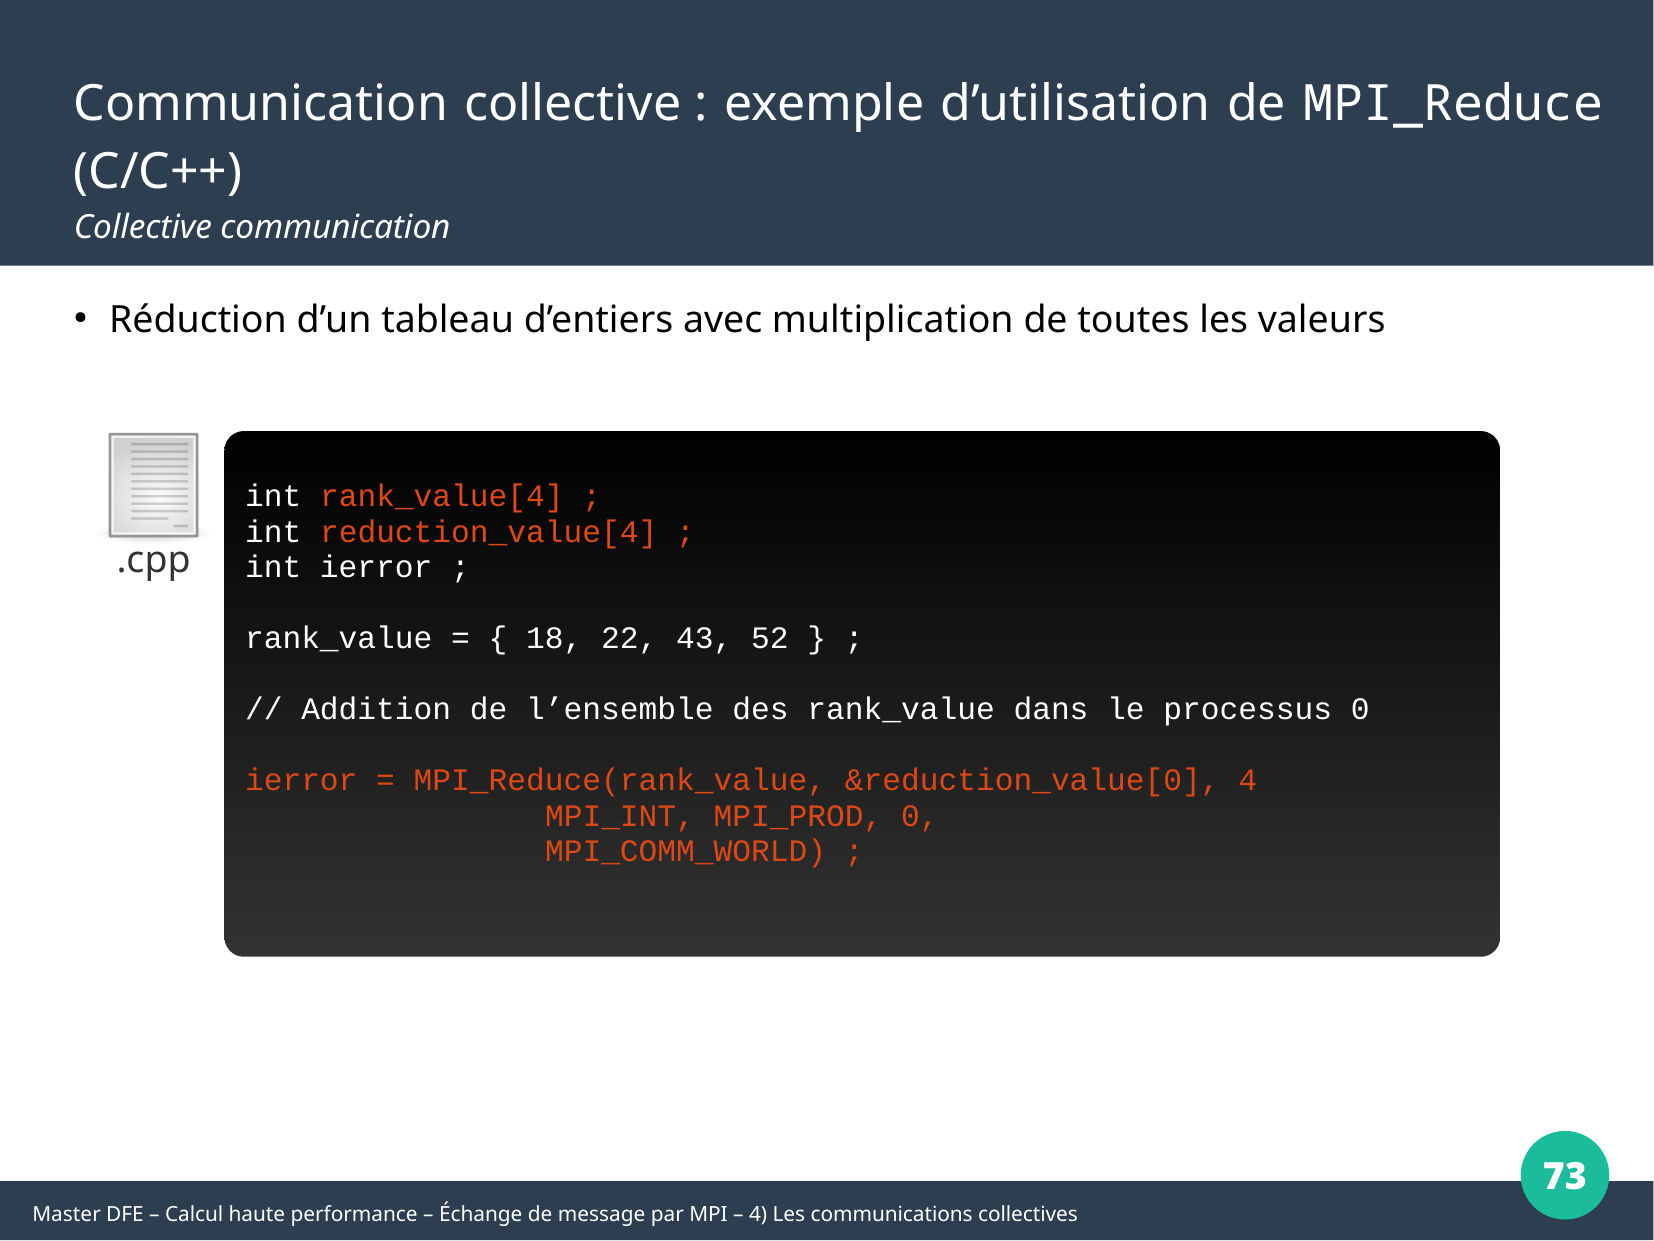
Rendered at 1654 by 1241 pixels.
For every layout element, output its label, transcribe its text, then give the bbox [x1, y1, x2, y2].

text_box Communication collective : exemple d’utilisation de MPI_Reduce (C/C++) Collective communication [59, 59, 1619, 256]
text_box int rank_value[4] ; int reduction_value[4] ; int ierror ; rank_value = { 18, 22, 43, 52 } ; // Addition de l’ensemble des rank_value dans le processus 0 ierror = MPI_Reduce(rank_value, &reduction_value[0], 4 MPI_INT, MPI_PROD, 0, MPI_COMM_WORLD) ; [224, 431, 1501, 957]
text_box .cpp [76, 525, 231, 591]
text_box Master DFE – Calcul haute performance – Échange de message par MPI – 4) Les communications collectives [17, 1191, 1436, 1235]
text_box Réduction d’un tableau d’entiers avec multiplication de toutes les valeurs [59, 285, 1619, 355]
picture [94, 428, 213, 525]
